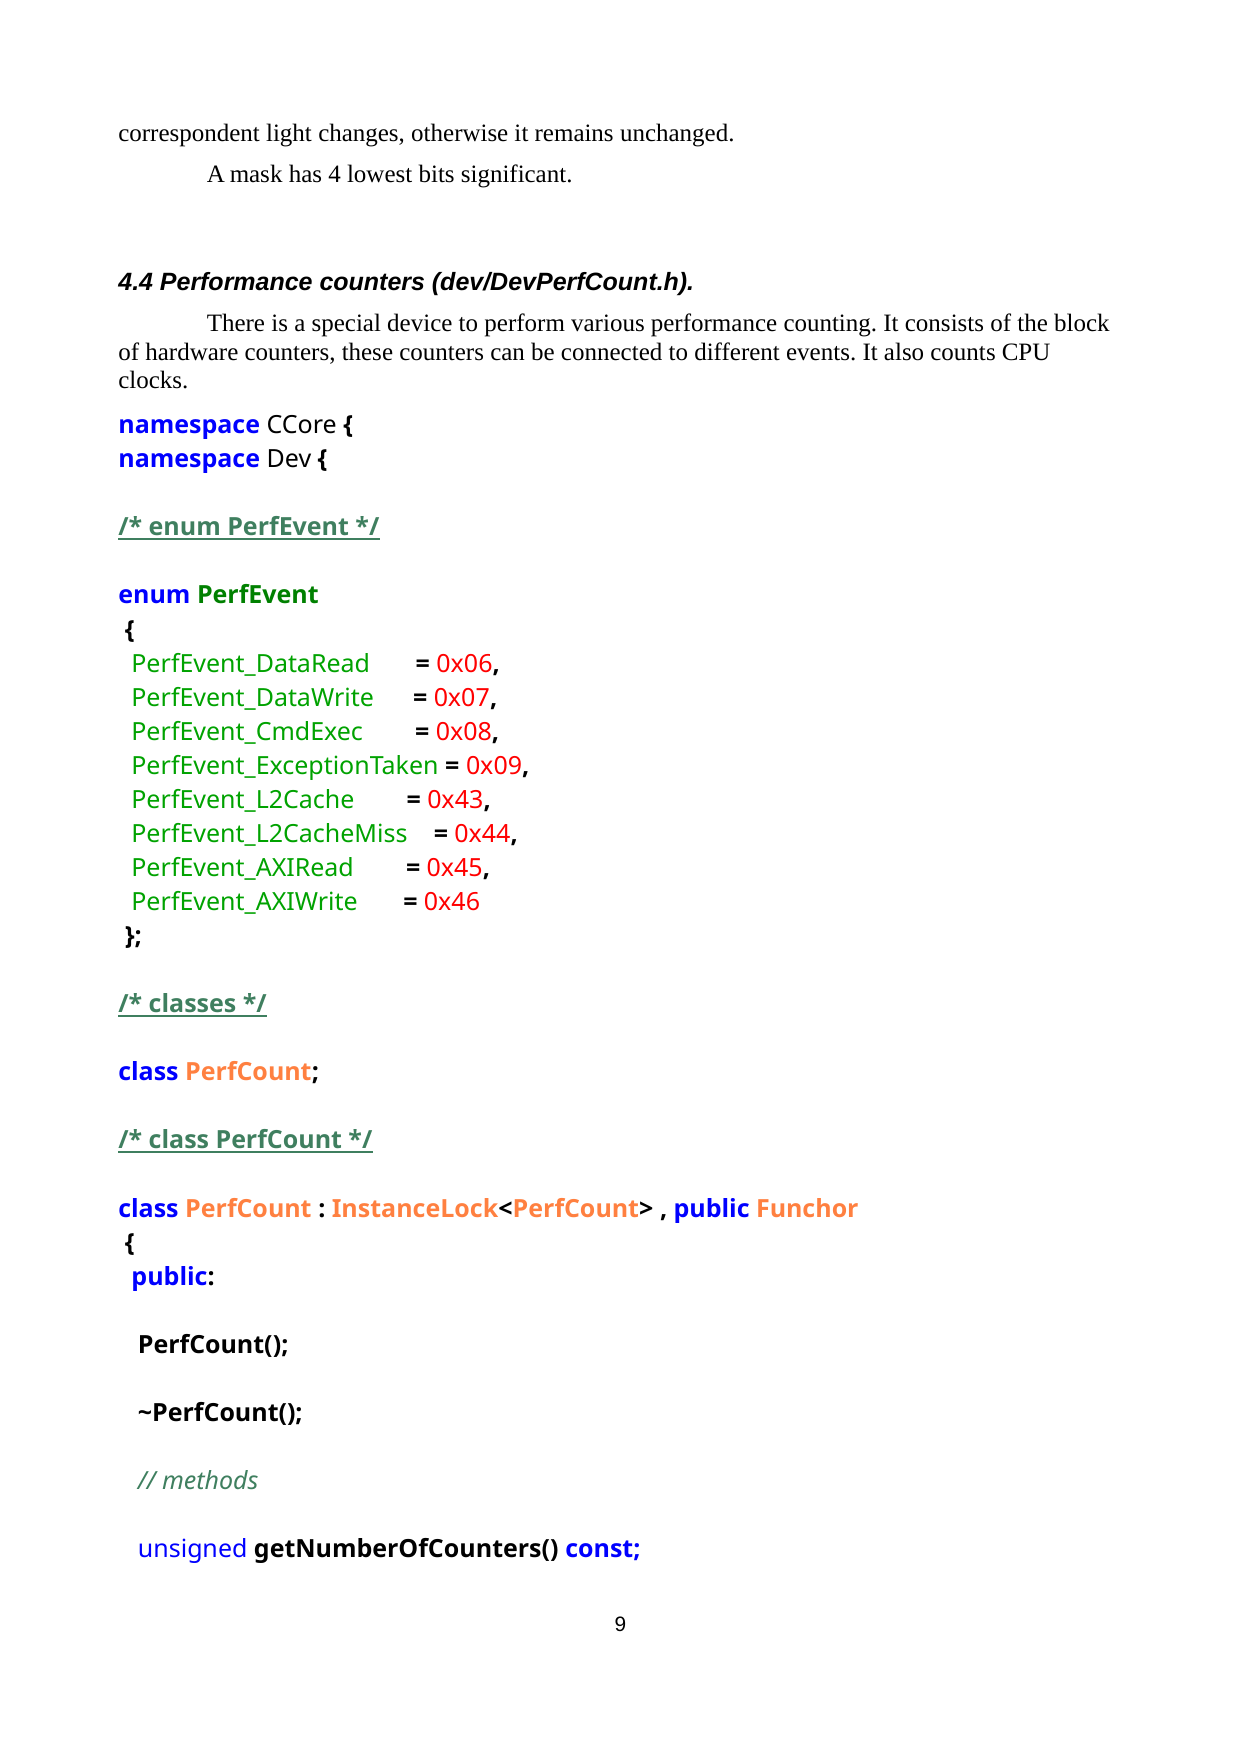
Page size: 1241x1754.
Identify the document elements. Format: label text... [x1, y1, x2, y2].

text A mask has 4 lowest bits significant. [118, 159, 1122, 188]
text ~PerfCount(); [118, 1395, 1122, 1429]
text PerfEvent_DataWrite = 0x07, [118, 679, 1122, 713]
text PerfEvent_L2Cache = 0x43, [118, 782, 1122, 816]
text }; [118, 918, 1122, 952]
text public: [118, 1258, 1122, 1292]
text class PerfCount : InstanceLock<PerfCount> , public Funchor [118, 1190, 1122, 1224]
subtitle 4.4 Performance counters (dev/DevPerfCount.h). [118, 267, 1122, 296]
text PerfEvent_DataRead = 0x06, [118, 645, 1122, 679]
text { [118, 611, 1122, 645]
text namespace CCore { [118, 407, 1122, 441]
text // methods [118, 1463, 1122, 1497]
text There is a special device to perform various performance counting. It consists of the block of hardware counters, these counters can be connected to different events. It also counts CPU clocks. [118, 308, 1122, 394]
text namespace Dev { [118, 441, 1122, 475]
text /* enum PerfEvent */ [118, 509, 1122, 543]
text PerfCount(); [118, 1327, 1122, 1361]
text { [118, 1224, 1122, 1258]
text PerfEvent_CmdExec = 0x08, [118, 713, 1122, 747]
text enum PerfEvent [118, 577, 1122, 611]
text PerfEvent_ExceptionTaken = 0x09, [118, 747, 1122, 782]
text class PerfCount; [118, 1054, 1122, 1088]
text PerfEvent_AXIRead = 0x45, [118, 850, 1122, 884]
text /* classes */ [118, 986, 1122, 1020]
text correspondent light changes, otherwise it remains unchanged. [118, 118, 1122, 147]
text unsigned getNumberOfCounters() const; [118, 1531, 1122, 1565]
text PerfEvent_L2CacheMiss = 0x44, [118, 816, 1122, 850]
text PerfEvent_AXIWrite = 0x46 [118, 884, 1122, 918]
text /* class PerfCount */ [118, 1122, 1122, 1156]
